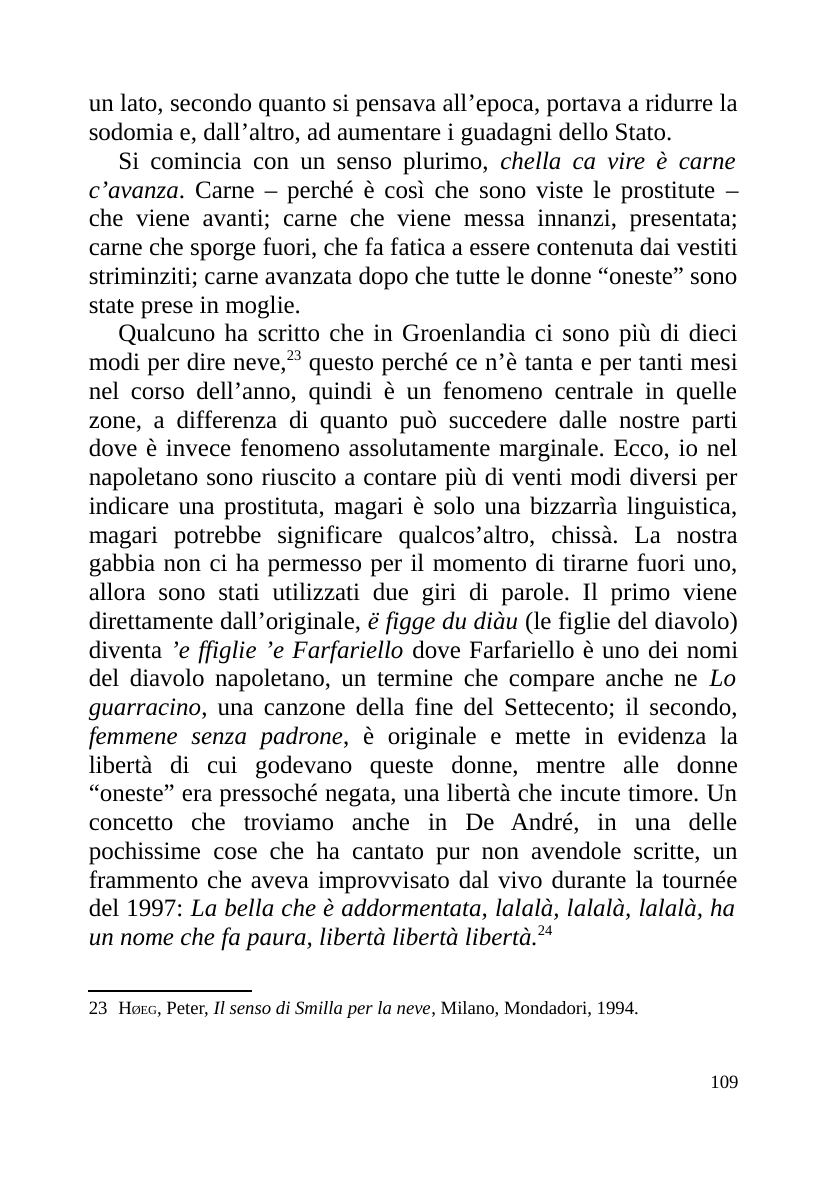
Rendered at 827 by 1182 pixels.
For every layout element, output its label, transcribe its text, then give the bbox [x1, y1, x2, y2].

text un lato, secondo quanto si pensava all’epoca, portava a ridurre la sodomia e, dall’altro, ad aumentare i guadagni dello Stato. [88, 88, 738, 146]
text Qualcuno ha scritto che in Groenlandia ci sono più di dieci modi per dire neve, questo perché ce n’è tanta e per tanti mesi nel corso dell’anno, quindi è un fenomeno centrale in quelle zone, a differenza di quanto può succedere dalle nostre parti dove è invece fenomeno assolutamente marginale. Ecco, io nel napoletano sono riuscito a contare più di venti modi diversi per indicare una prostituta, magari è solo una bizzarrìa linguistica, magari potrebbe significare qualcos’altro, chissà. La nostra gabbia non ci ha permesso per il momento di tirarne fuori uno, allora sono stati utilizzati due giri di parole. Il primo viene direttamente dall’originale, ë figge du diàu (le figlie del diavolo) diventa ’e ffiglie ’e Farfariello dove Farfariello è uno dei nomi del diavolo napoletano, un termine che compare anche ne Lo guarracino, una canzone della fine del Settecento; il secondo, femmene senza padrone, è originale e mette in evidenza la libertà di cui godevano queste donne, mentre alle donne “oneste” era pressoché negata, una libertà che incute timore. Un concetto che troviamo anche in De André, in una delle pochissime cose che ha cantato pur non avendole scritte, un frammento che aveva improvvisato dal vivo durante la tournée del 1997: La bella che è addormentata, lalalà, lalalà, lalalà, ha un nome che fa paura, libertà libertà libertà. [88, 318, 738, 951]
text Høeg, Peter, Il senso di Smilla per la neve, Milano, Mondadori, 1994. [88, 997, 738, 1019]
text Si comincia con un senso plurimo, chella ca vire è carne c’avanza. Carne ‒ perché è così che sono viste le prostitute ‒ che viene avanti; carne che viene messa innanzi, presentata; carne che sporge fuori, che fa fatica a essere contenuta dai vestiti striminziti; carne avanzata dopo che tutte le donne “oneste” sono state prese in moglie. [88, 146, 738, 318]
